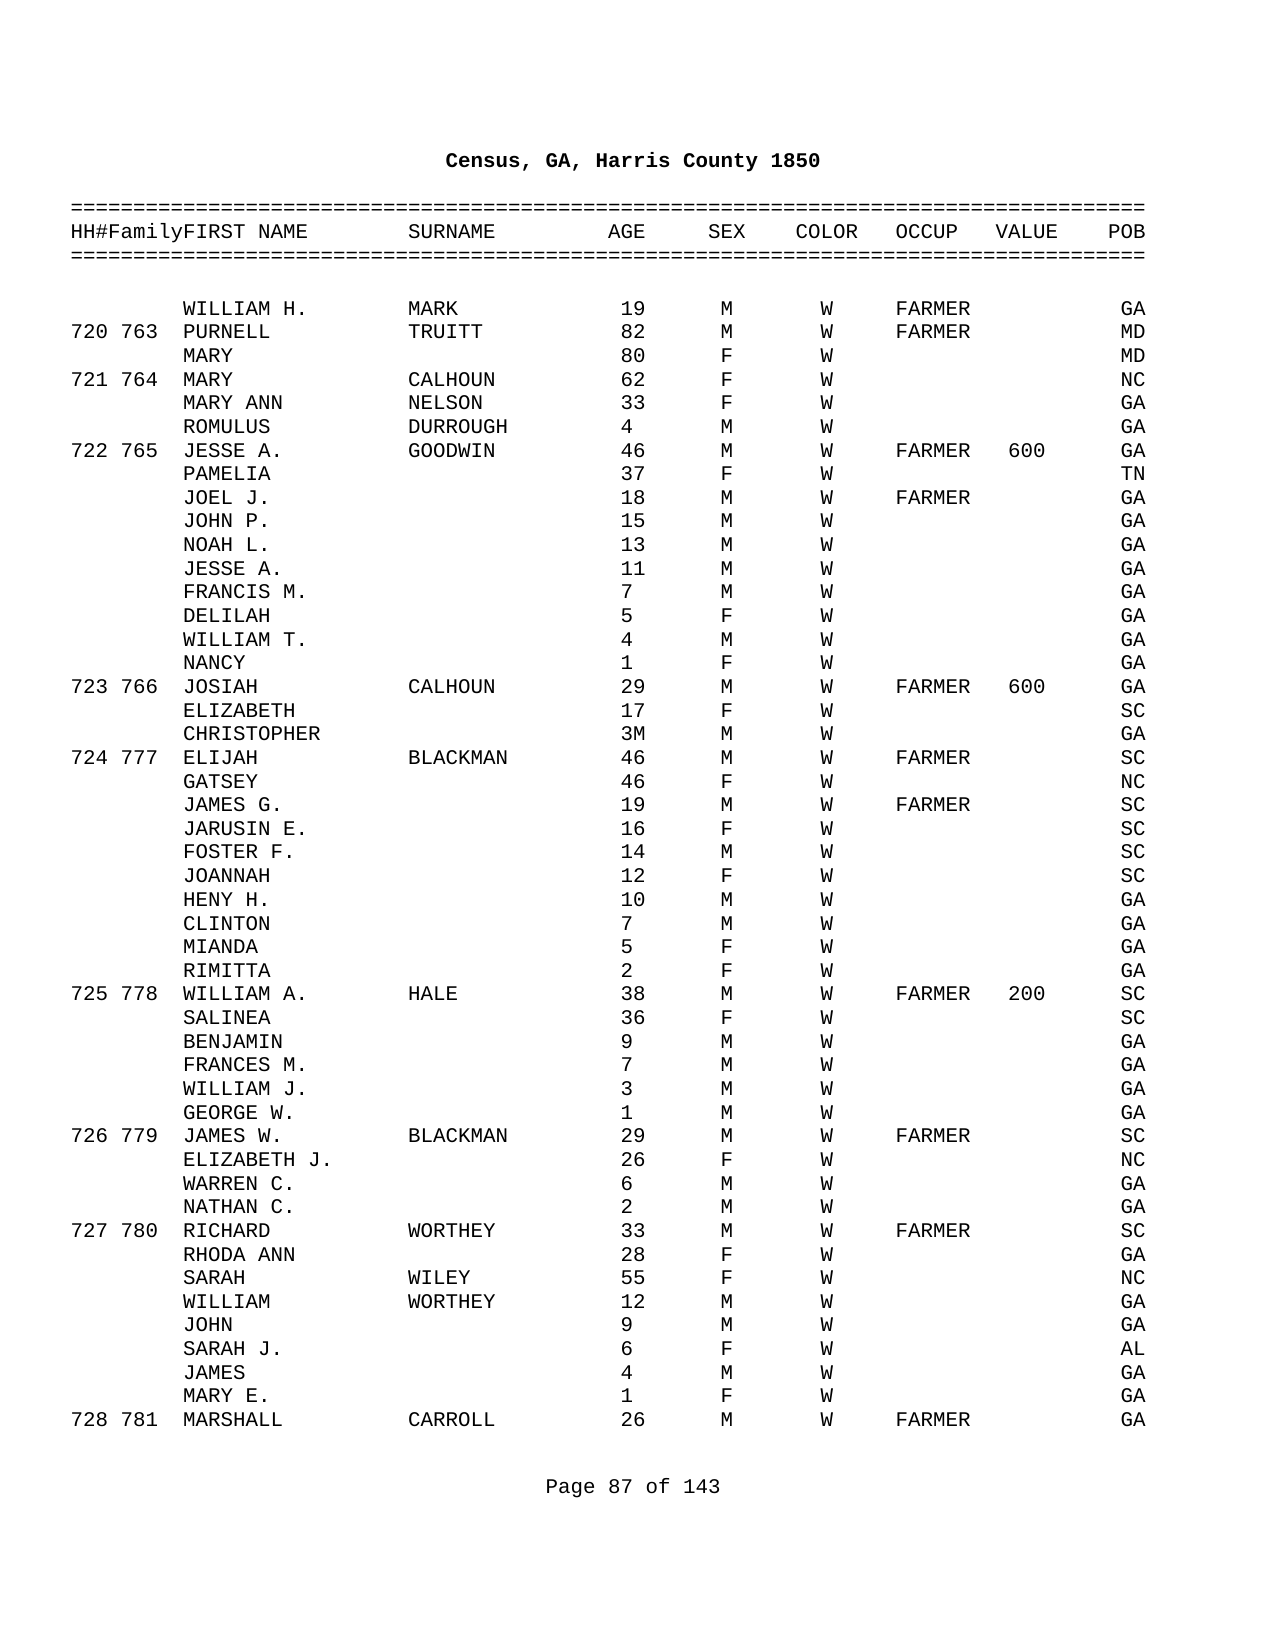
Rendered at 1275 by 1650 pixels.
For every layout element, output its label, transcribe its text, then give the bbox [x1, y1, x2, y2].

text Mary Ann NELSON 33 F W GA [70, 392, 1195, 416]
text Elizabeth J. 26 F W NC [70, 1149, 1195, 1173]
text George W. 1 M W GA [70, 1102, 1195, 1125]
text Noah L. 13 M W GA [70, 534, 1195, 558]
text William T. 4 M W GA [70, 629, 1195, 652]
text 721 764 Mary CALHOUN 62 F W NC [70, 369, 1195, 392]
text 725 778 William A. HALE 38 M W farmer 200 SC [70, 983, 1195, 1007]
text William J. 3 M W GA [70, 1078, 1195, 1102]
text 720 763 Purnell TRUITT 82 M W farmer MD [70, 321, 1195, 345]
text Joel J. 18 M W farmer GA [70, 487, 1195, 511]
text 727 780 Richard WORTHEY 33 M W farmer SC [70, 1220, 1195, 1243]
text William H. MARK 19 M W farmer GA [70, 298, 1195, 321]
text Christopher 3m M W GA [70, 723, 1195, 747]
text James G. 19 M W farmer SC [70, 794, 1195, 818]
text Sarah J. 6 F W AL [70, 1338, 1195, 1362]
text Jesse A. 11 M W GA [70, 558, 1195, 581]
text Joannah 12 F W SC [70, 865, 1195, 889]
text Mary E. 1 F W GA [70, 1385, 1195, 1409]
text Gatsey 46 F W NC [70, 771, 1195, 794]
text 722 765 Jesse A. GOODWIN 46 M W farmer 600 GA [70, 439, 1195, 463]
text James 4 M W GA [70, 1362, 1195, 1385]
text Sarah WILEY 55 F W NC [70, 1267, 1195, 1291]
text 728 781 Marshall CARROLL 26 M W farmer GA [70, 1409, 1195, 1433]
text Benjamin 9 M W GA [70, 1031, 1195, 1054]
text Mianda 5 F W GA [70, 936, 1195, 960]
text Nathan C. 2 M W GA [70, 1196, 1195, 1220]
text John P. 15 M W GA [70, 511, 1195, 534]
text Nancy 1 F W GA [70, 652, 1195, 676]
text Romulus DURROUGH 4 M W GA [70, 416, 1195, 439]
text Mary 80 F W MD [70, 345, 1195, 369]
text 726 779 James W. BLACKMAN 29 M W farmer SC [70, 1125, 1195, 1149]
text Foster F. 14 M W SC [70, 842, 1195, 865]
text Rimitta 2 F W GA [70, 960, 1195, 983]
text Clinton 7 M W GA [70, 912, 1195, 936]
text William WORTHEY 12 M W GA [70, 1291, 1195, 1314]
text Salinea 36 F W SC [70, 1007, 1195, 1031]
text John 9 M W GA [70, 1314, 1195, 1338]
text Rhoda Ann 28 F W GA [70, 1243, 1195, 1267]
text Heny H. 10 M W GA [70, 889, 1195, 912]
text Jarusin E. 16 F W SC [70, 818, 1195, 842]
text Delilah 5 F W GA [70, 605, 1195, 629]
text Francis M. 7 M W GA [70, 581, 1195, 605]
text Pamelia 37 F W TN [70, 463, 1195, 487]
text Elizabeth 17 F W SC [70, 700, 1195, 723]
text Frances M. 7 M W GA [70, 1054, 1195, 1078]
text Warren C. 6 M W GA [70, 1173, 1195, 1196]
text 724 777 Elijah BLACKMAN 46 M W farmer SC [70, 747, 1195, 771]
text 723 766 Josiah CALHOUN 29 M W farmer 600 GA [70, 676, 1195, 700]
